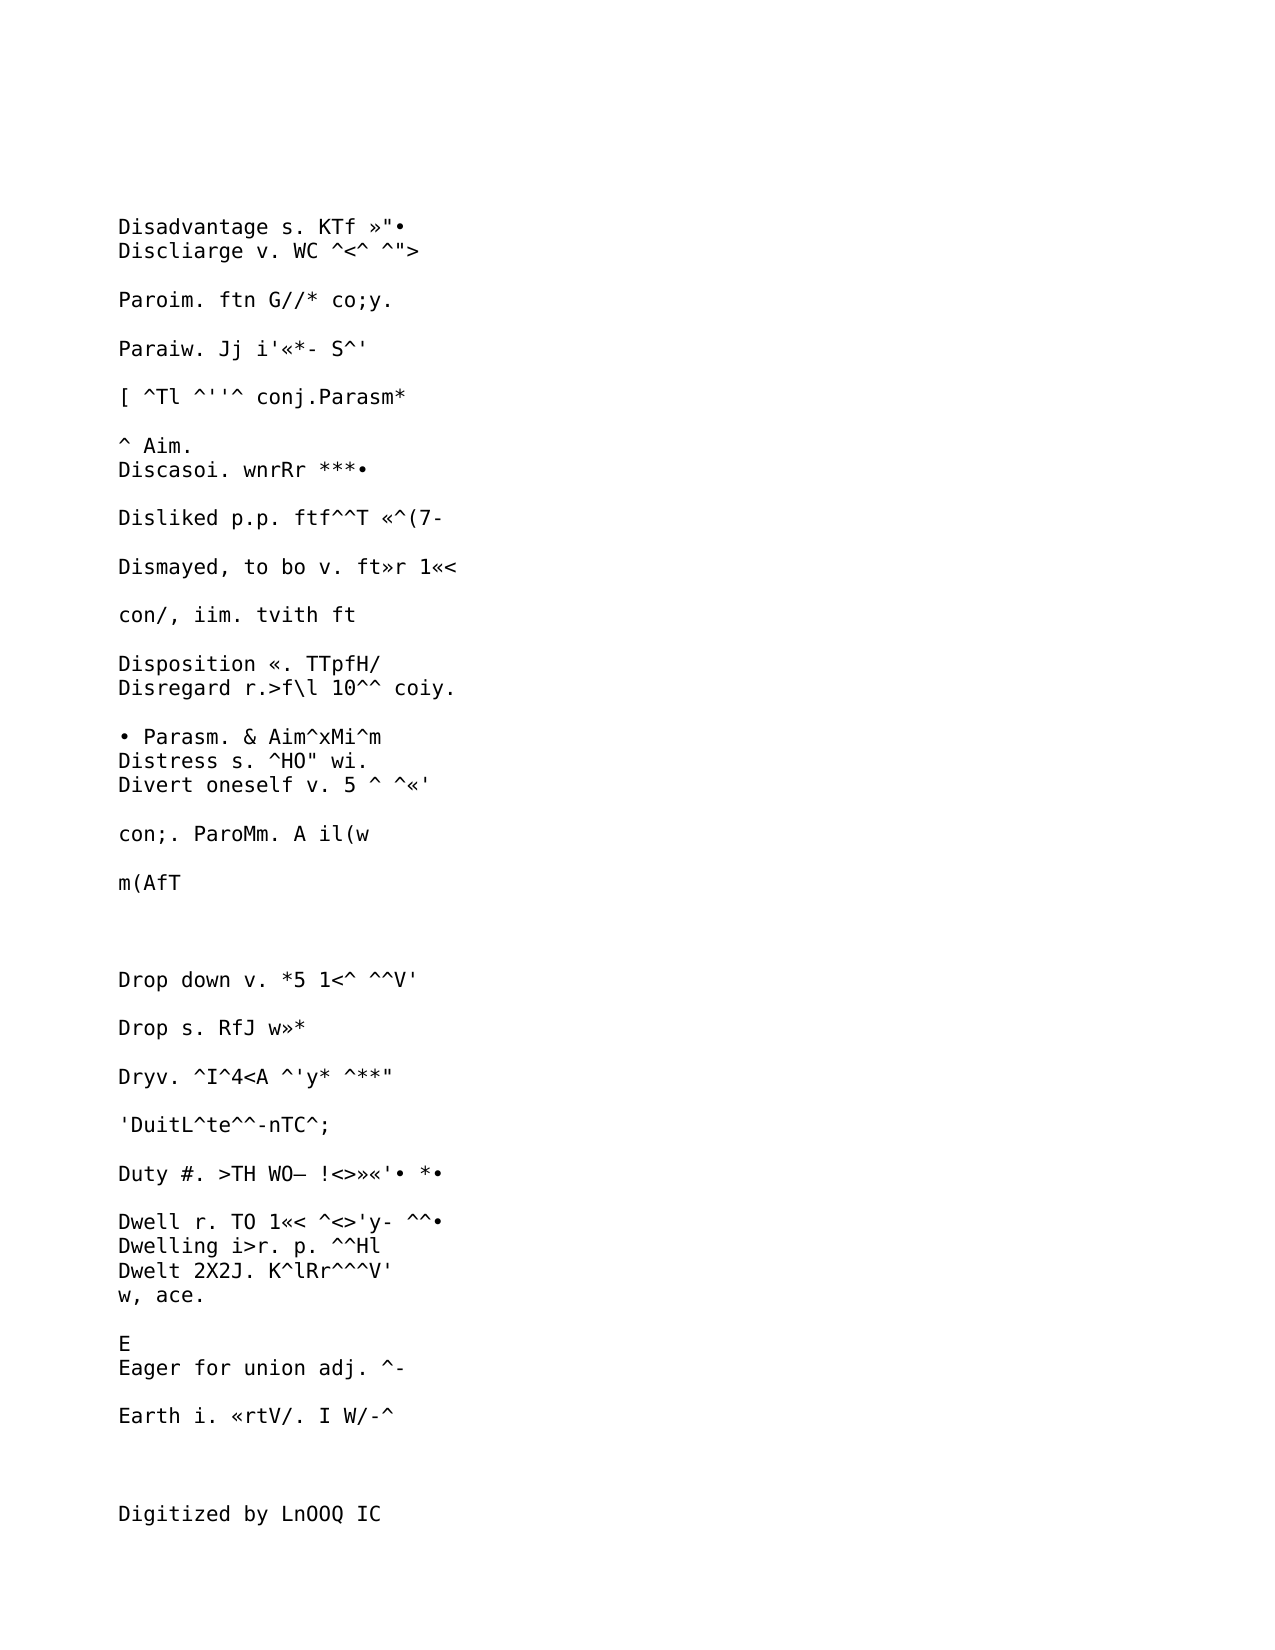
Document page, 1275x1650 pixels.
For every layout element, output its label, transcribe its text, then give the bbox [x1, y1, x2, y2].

text Paraiw. Jj i'«*- S^' [118, 337, 1157, 361]
text Disadvantage s. KTf »"• [118, 215, 1157, 239]
text • Parasm. & Aim^xMi^m [118, 725, 1157, 749]
text Discasoi. wnrRr ***• [118, 458, 1157, 482]
text Disregard r.>f\l 10^^ coiy. [118, 676, 1157, 701]
text Drop down v. *5 1<^ ^^V' [118, 968, 1157, 992]
text Paroim. ftn G//* co;y. [118, 288, 1157, 312]
text Digitized by LnOOQ IC [118, 1502, 1157, 1526]
text Dismayed, to bo v. ft»r 1«< [118, 555, 1157, 579]
text Disliked p.p. ftf^^T «^(7- [118, 506, 1157, 531]
text 'DuitL^te^^-nTC^; [118, 1113, 1157, 1137]
text w, ace. [118, 1283, 1157, 1307]
text con;. ParoMm. A il(w [118, 822, 1157, 846]
text Dwelt 2X2J. K^lRr^^^V' [118, 1259, 1157, 1283]
text Dryv. ^I^4<A ^'y* ^**" [118, 1065, 1157, 1089]
text Duty #. >TH WO— !<>»«'• *• [118, 1162, 1157, 1186]
text ^ Aim. [118, 434, 1157, 458]
text Eager for union adj. ^- [118, 1356, 1157, 1380]
text con/, iim. tvith ft [118, 603, 1157, 628]
text [ ^Tl ^''^ conj.Parasm* [118, 385, 1157, 409]
text m(AfT [118, 871, 1157, 895]
text E [118, 1332, 1157, 1356]
text Earth i. «rtV/. I W/-^ [118, 1404, 1157, 1429]
text Dwelling i>r. p. ^^Hl [118, 1234, 1157, 1259]
text Divert oneself v. 5 ^ ^«' [118, 773, 1157, 798]
text Dwell r. TO 1«< ^<>'y- ^^• [118, 1210, 1157, 1234]
text Distress s. ^HO" wi. [118, 749, 1157, 773]
text Drop s. RfJ w»* [118, 1016, 1157, 1040]
text Disposition «. TTpfH/ [118, 652, 1157, 676]
text Discliarge v. WC ^<^ ^"> [118, 239, 1157, 264]
